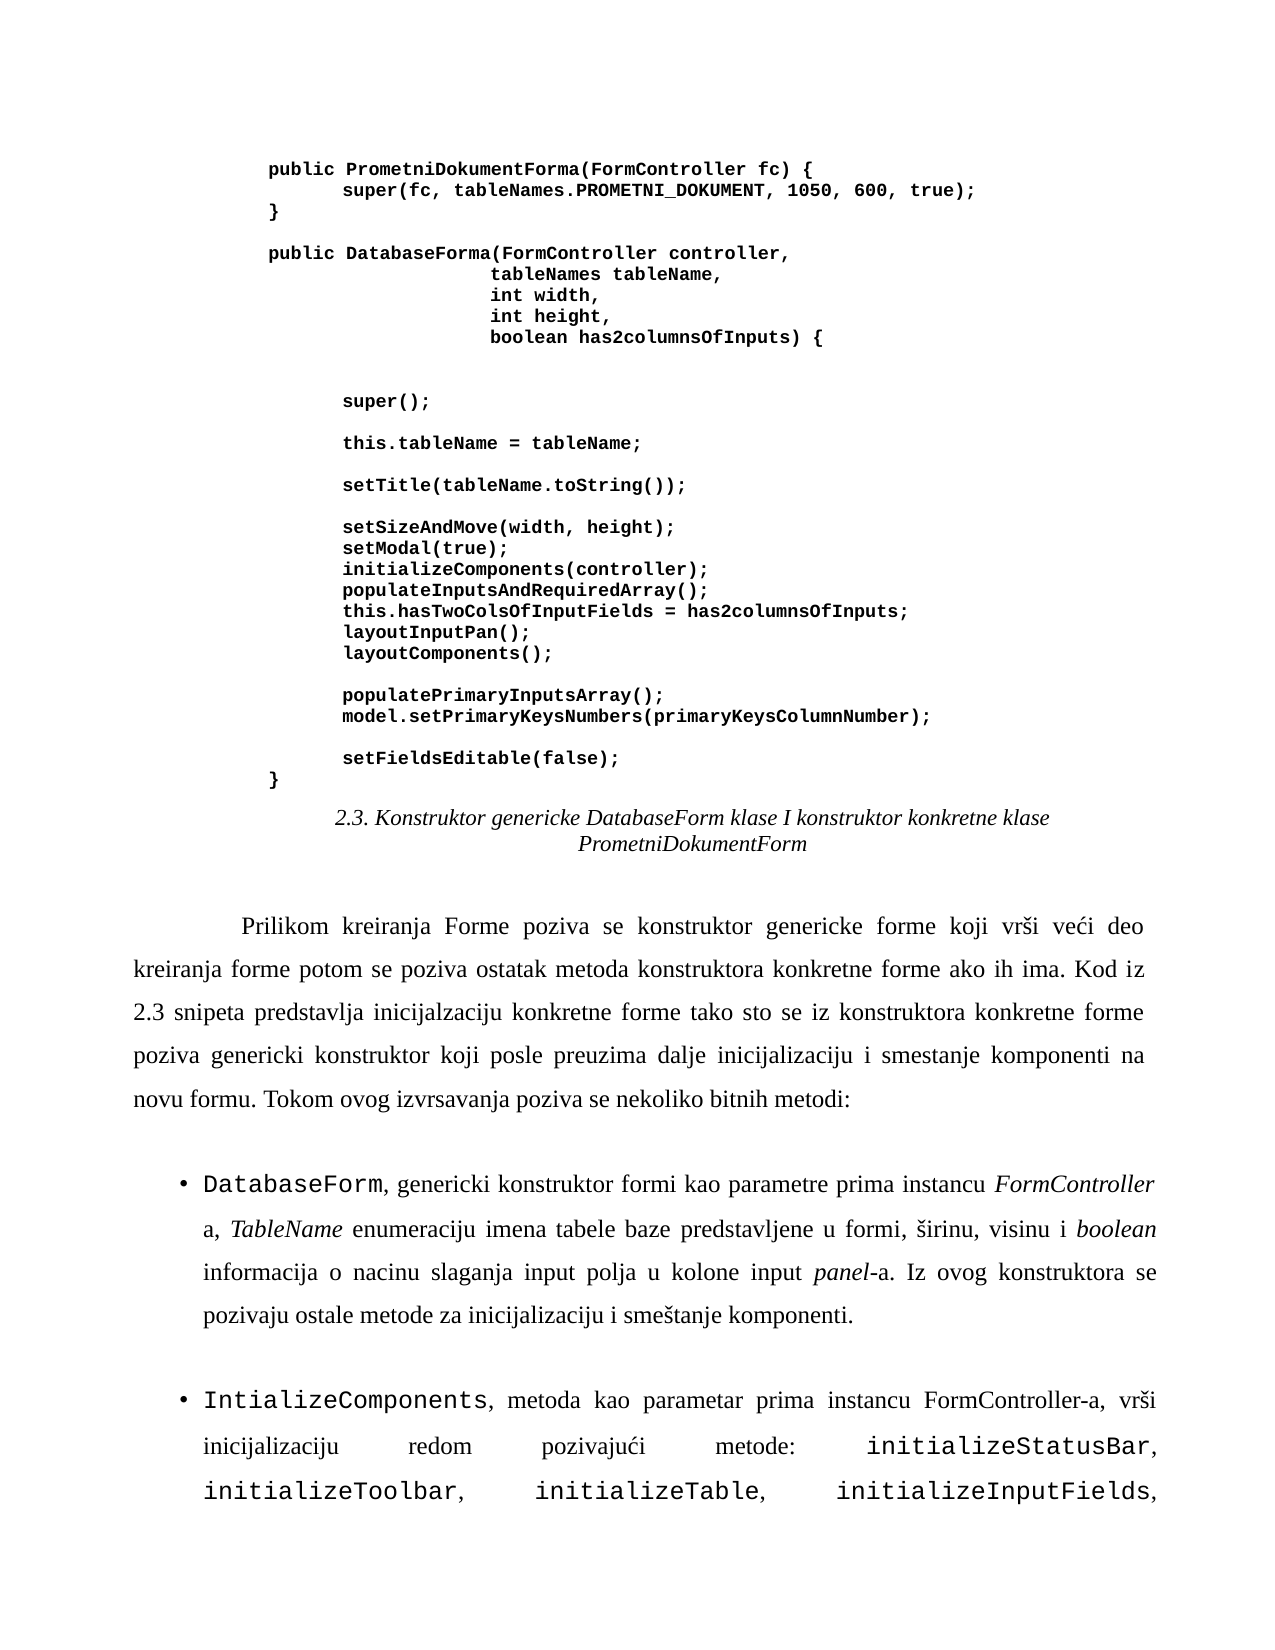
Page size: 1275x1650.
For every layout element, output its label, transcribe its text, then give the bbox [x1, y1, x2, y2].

text int height, [268, 307, 1157, 328]
text super(fc, tableNames.PROMETNI_DOKUMENT, 1050, 600, true); [268, 181, 1157, 202]
text setSizeAndMove(width, height); [268, 518, 1157, 539]
text boolean has2columnsOfInputs) { [268, 328, 1157, 349]
text this.hasTwoColsOfInputFields = has2columnsOfInputs; [268, 602, 1157, 623]
text setFieldsEditable(false); [268, 749, 1157, 770]
list DatabaseForm, genericki konstruktor formi kao parametre prima instancu FormController a, TableName enumeraciju imena tabele baze predstavljene u formi, širinu, visinu i boolean informacija o nacinu slaganja input polja u kolone input panel-a. Iz ovog konstruktora se pozivaju ostale metode za inicijalizaciju i smeštanje komponenti. [179, 1169, 1157, 1329]
list IntializeComponents, metoda kao parametar prima instancu FormController-a, vrši inicijalizaciju redom pozivajući metode: initializeStatusBar, initializeToolbar, initializeTable, initializeInputFields, [179, 1386, 1157, 1507]
text layoutInputPan(); [268, 623, 1157, 644]
text model.setPrimaryKeysNumbers(primaryKeysColumnNumber); [268, 707, 1157, 728]
text public DatabaseForma(FormController controller, [268, 244, 1157, 265]
text layoutComponents(); [268, 644, 1157, 665]
list 2.3. Konstruktor genericke DatabaseForm klase I konstruktor konkretne klase PrometniDokumentForm [193, 804, 1157, 857]
text Prilikom kreiranja Forme poziva se konstruktor genericke forme koji vrši veći deo kreiranja forme potom se poziva ostatak metoda konstruktora konkretne forme ako ih ima. Kod iz 2.3 snipeta predstavlja inicijalzaciju konkretne forme tako sto se iz konstruktora konkretne forme poziva genericki konstruktor koji posle preuzima dalje inicijalizaciju i smestanje komponenti na novu formu. Tokom ovog izvrsavanja poziva se nekoliko bitnih metodi: [133, 911, 1145, 1112]
text } [268, 202, 1157, 223]
text this.tableName = tableName; [268, 434, 1157, 455]
text initializeComponents(controller); [268, 560, 1157, 581]
text } [268, 770, 1157, 791]
text int width, [268, 286, 1157, 307]
text super(); [268, 392, 1157, 413]
text setModal(true); [268, 539, 1157, 560]
text populateInputsAndRequiredArray(); [268, 581, 1157, 602]
text tableNames tableName, [268, 265, 1157, 286]
text public PrometniDokumentForma(FormController fc) { [268, 160, 1157, 181]
text setTitle(tableName.toString()); [268, 476, 1157, 497]
text populatePrimaryInputsArray(); [268, 686, 1157, 707]
